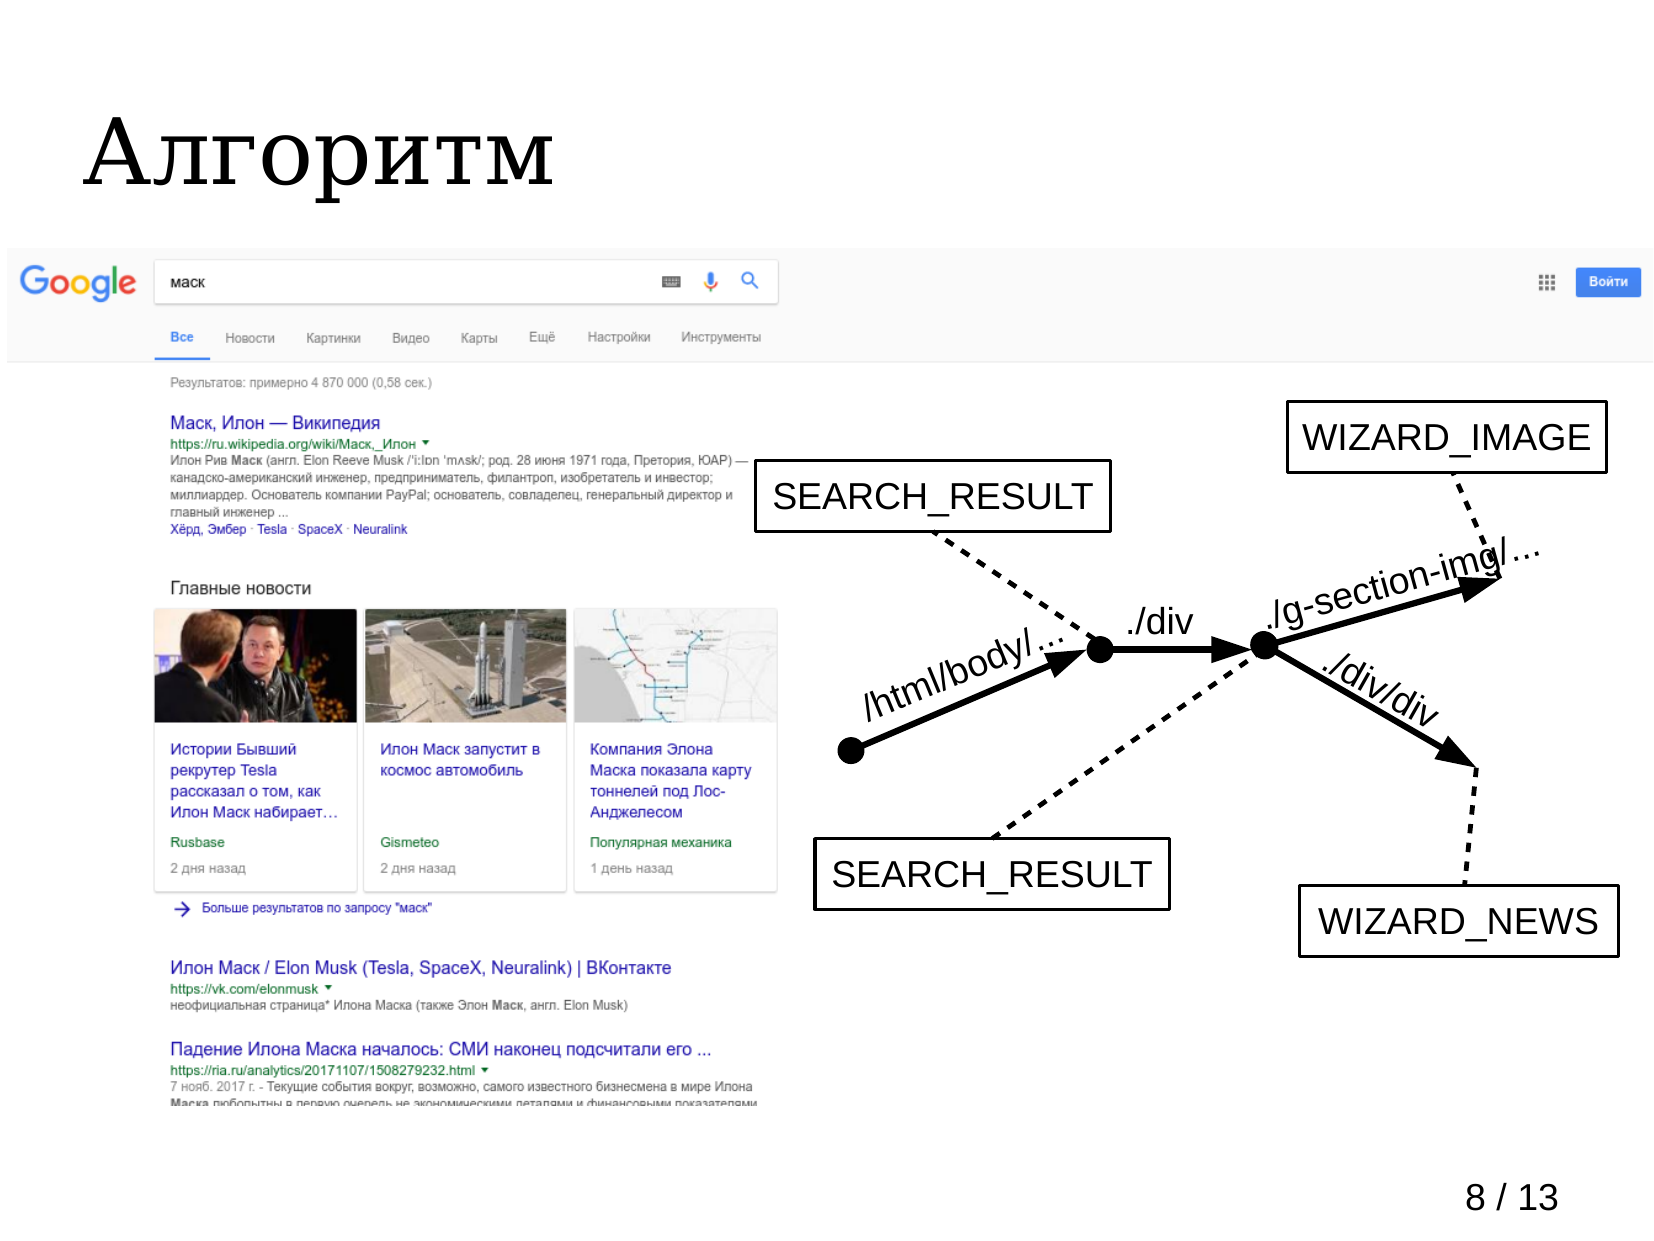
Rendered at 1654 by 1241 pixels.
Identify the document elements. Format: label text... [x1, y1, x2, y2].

text_box ./div [1110, 592, 1229, 650]
text_box <номер> / 13 [1499, 1169, 1654, 1240]
title Алгоритм [82, 49, 1571, 257]
text_box SEARCH_RESULT [814, 838, 1170, 910]
text_box /html/body/... [838, 581, 1124, 745]
text_box WIZARD_IMAGE [1287, 401, 1607, 473]
picture [7, 248, 1654, 1106]
text_box ./div/div [1298, 625, 1512, 780]
text_box SEARCH_RESULT [755, 460, 1111, 532]
text_box WIZARD_NEWS [1299, 885, 1619, 957]
text_box ./g-section-img/... [1240, 510, 1563, 650]
